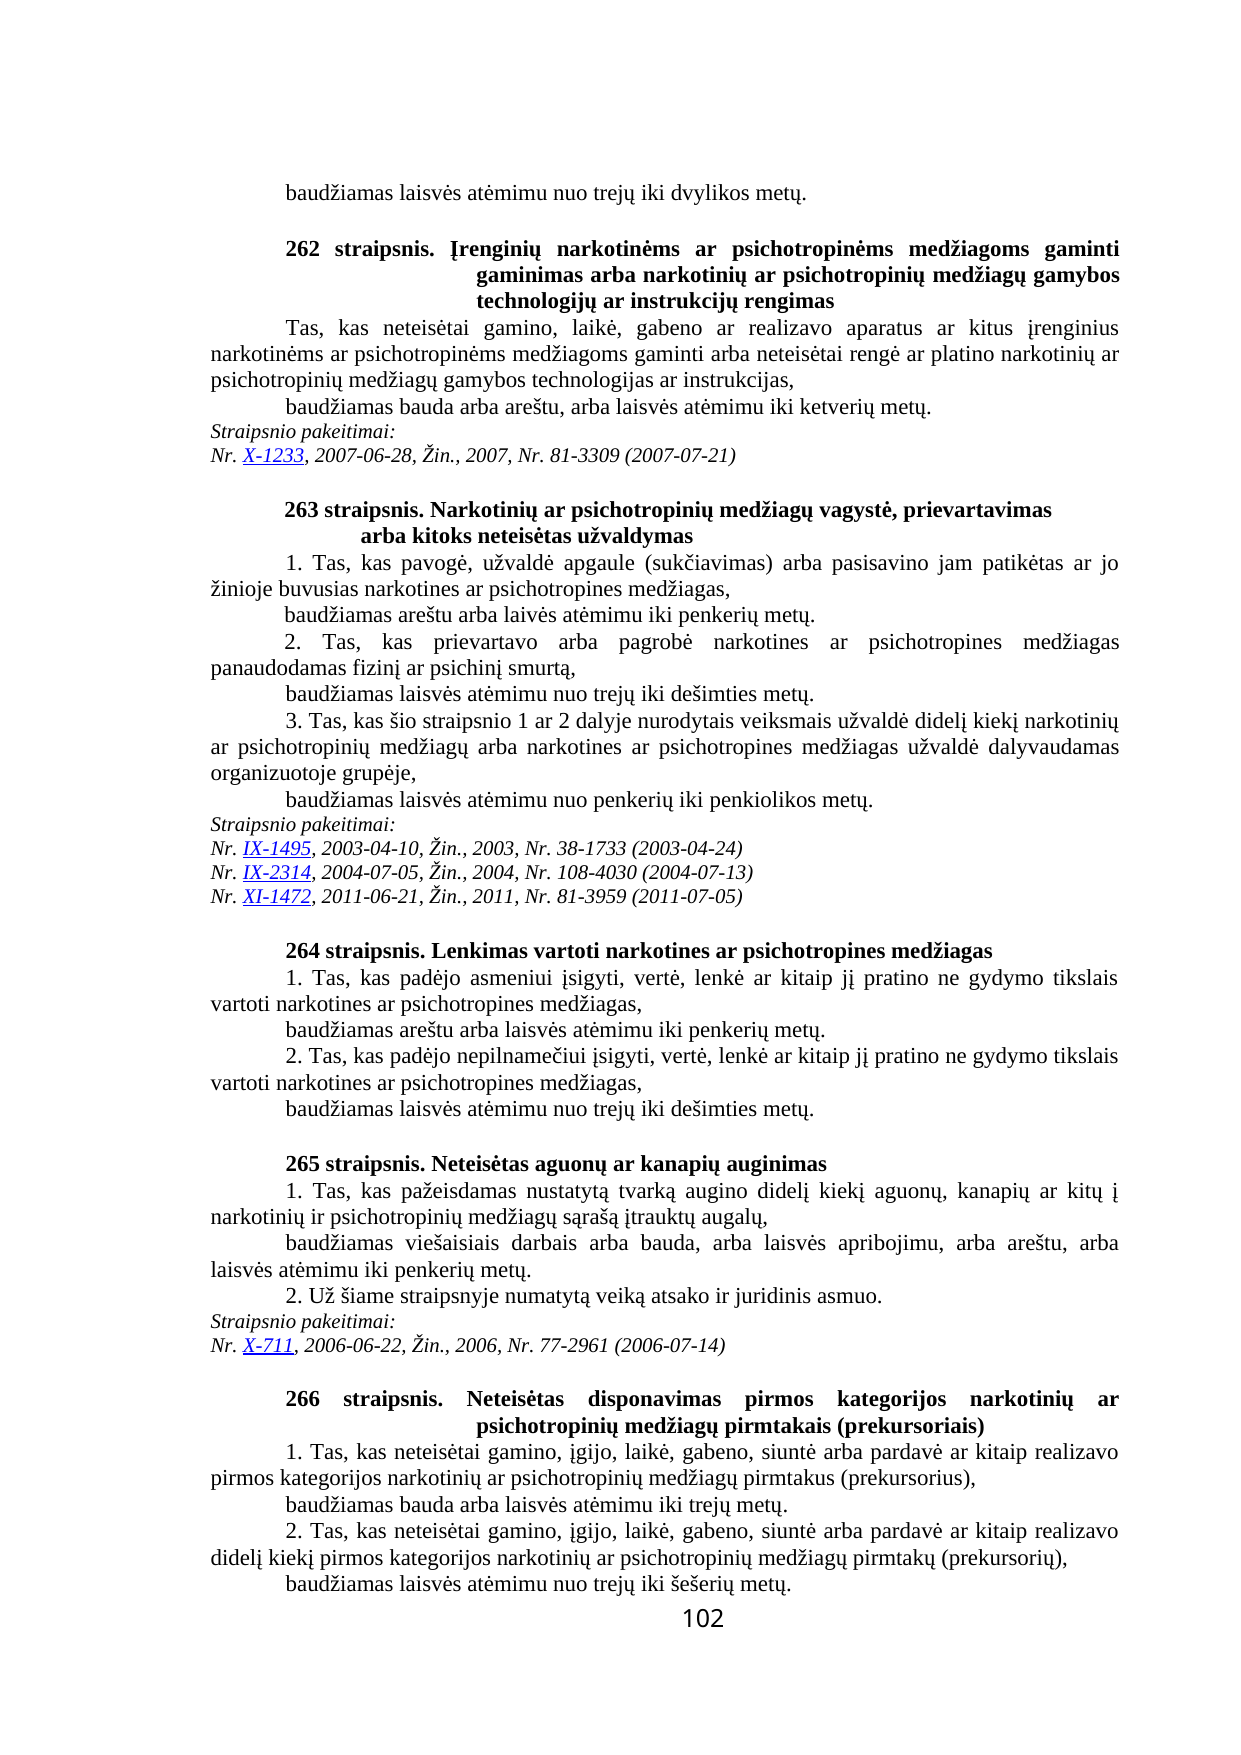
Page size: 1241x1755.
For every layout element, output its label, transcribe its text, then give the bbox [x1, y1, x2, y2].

text Tas, kas neteisėtai gamino, laikė, gabeno ar realizavo aparatus ar kitus įrenginius narkotinėms ar psichotropinėms medžiagoms gaminti arba neteisėtai rengė ar platino narkotinių ar psichotropinių medžiagų gamybos technologijas ar instrukcijas, [210, 314, 1120, 393]
text baudžiamas areštu arba laisvės atėmimu iki penkerių metų. [210, 1016, 1120, 1043]
text 1. Tas, kas neteisėtai gamino, įgijo, laikė, gabeno, siuntė arba pardavė ar kitaip realizavo pirmos kategorijos narkotinių ar psichotropinių medžiagų pirmtakus (prekursorius), [210, 1438, 1120, 1491]
text baudžiamas laisvės atėmimu nuo trejų iki šešerių metų. [210, 1570, 1120, 1596]
text Straipsnio pakeitimai: [210, 419, 1120, 443]
text baudžiamas bauda arba areštu, arba laisvės atėmimu iki ketverių metų. [210, 393, 1120, 419]
text 266 straipsnis. Neteisėtas disponavimas pirmos kategorijos narkotinių ar psichotropinių medžiagų pirmtakais (prekursoriais) [285, 1385, 1120, 1438]
text Straipsnio pakeitimai: [210, 812, 1120, 836]
text Nr. IX-1495, 2003-04-10, Žin., 2003, Nr. 38-1733 (2003-04-24) [210, 836, 1120, 860]
text arba kitoks neteisėtas užvaldymas [210, 522, 1120, 549]
text 1. Tas, kas pažeisdamas nustatytą tvarką augino didelį kiekį aguonų, kanapių ar kitų į narkotinių ir psichotropinių medžiagų sąrašą įtrauktų augalų, [210, 1177, 1120, 1229]
text Nr. IX-2314, 2004-07-05, Žin., 2004, Nr. 108-4030 (2004-07-13) [210, 860, 1120, 884]
text 2. Tas, kas neteisėtai gamino, įgijo, laikė, gabeno, siuntė arba pardavė ar kitaip realizavo didelį kiekį pirmos kategorijos narkotinių ar psichotropinių medžiagų pirmtakų (prekursorių), [210, 1517, 1120, 1570]
text Nr. X-711, 2006-06-22, Žin., 2006, Nr. 77-2961 (2006-07-14) [210, 1333, 1120, 1357]
text 2. Už šiame straipsnyje numatytą veiką atsako ir juridinis asmuo. [210, 1282, 1120, 1308]
text Nr. XI-1472, 2011-06-21, Žin., 2011, Nr. 81-3959 (2011-07-05) [210, 884, 1120, 908]
text baudžiamas laisvės atėmimu nuo penkerių iki penkiolikos metų. [210, 786, 1120, 812]
text 262 straipsnis. Įrenginių narkotinėms ar psichotropinėms medžiagoms gaminti gaminimas arba narkotinių ar psichotropinių medžiagų gamybos technologijų ar instrukcijų rengimas [285, 234, 1120, 314]
text 264 straipsnis. Lenkimas vartoti narkotines ar psichotropines medžiagas [210, 937, 1120, 963]
text baudžiamas bauda arba laisvės atėmimu iki trejų metų. [210, 1491, 1120, 1517]
text 265 straipsnis. Neteisėtas aguonų ar kanapių auginimas [210, 1150, 1120, 1177]
text 1. Tas, kas pavogė, užvaldė apgaule (sukčiavimas) arba pasisavino jam patikėtas ar jo žinioje buvusias narkotines ar psichotropines medžiagas, [210, 549, 1120, 601]
text Nr. X-1233, 2007-06-28, Žin., 2007, Nr. 81-3309 (2007-07-21) [210, 443, 1120, 467]
text baudžiamas laisvės atėmimu nuo trejų iki dešimties metų. [210, 1095, 1120, 1122]
text 2. Tas, kas prievartavo arba pagrobė narkotines ar psichotropines medžiagas panaudodamas fizinį ar psichinį smurtą, [210, 628, 1120, 680]
text 2. Tas, kas padėjo nepilnamečiui įsigyti, vertė, lenkė ar kitaip jį pratino ne gydymo tikslais vartoti narkotines ar psichotropines medžiagas, [210, 1043, 1120, 1095]
text 3. Tas, kas šio straipsnio 1 ar 2 dalyje nurodytais veiksmais užvaldė didelį kiekį narkotinių ar psichotropinių medžiagų arba narkotines ar psichotropines medžiagas užvaldė dalyvaudamas organizuotoje grupėje, [210, 707, 1120, 786]
text 263 straipsnis. Narkotinių ar psichotropinių medžiagų vagystė, prievartavimas [210, 496, 1120, 522]
text Straipsnio pakeitimai: [210, 1308, 1120, 1333]
text baudžiamas viešaisiais darbais arba bauda, arba laisvės apribojimu, arba areštu, arba laisvės atėmimu iki penkerių metų. [210, 1229, 1120, 1282]
text baudžiamas laisvės atėmimu nuo trejų iki dvylikos metų. [210, 179, 1120, 206]
text 1. Tas, kas padėjo asmeniui įsigyti, vertė, lenkė ar kitaip jį pratino ne gydymo tikslais vartoti narkotines ar psichotropines medžiagas, [210, 963, 1120, 1016]
text baudžiamas areštu arba laivės atėmimu iki penkerių metų. [210, 601, 1120, 628]
text baudžiamas laisvės atėmimu nuo trejų iki dešimties metų. [210, 680, 1120, 707]
